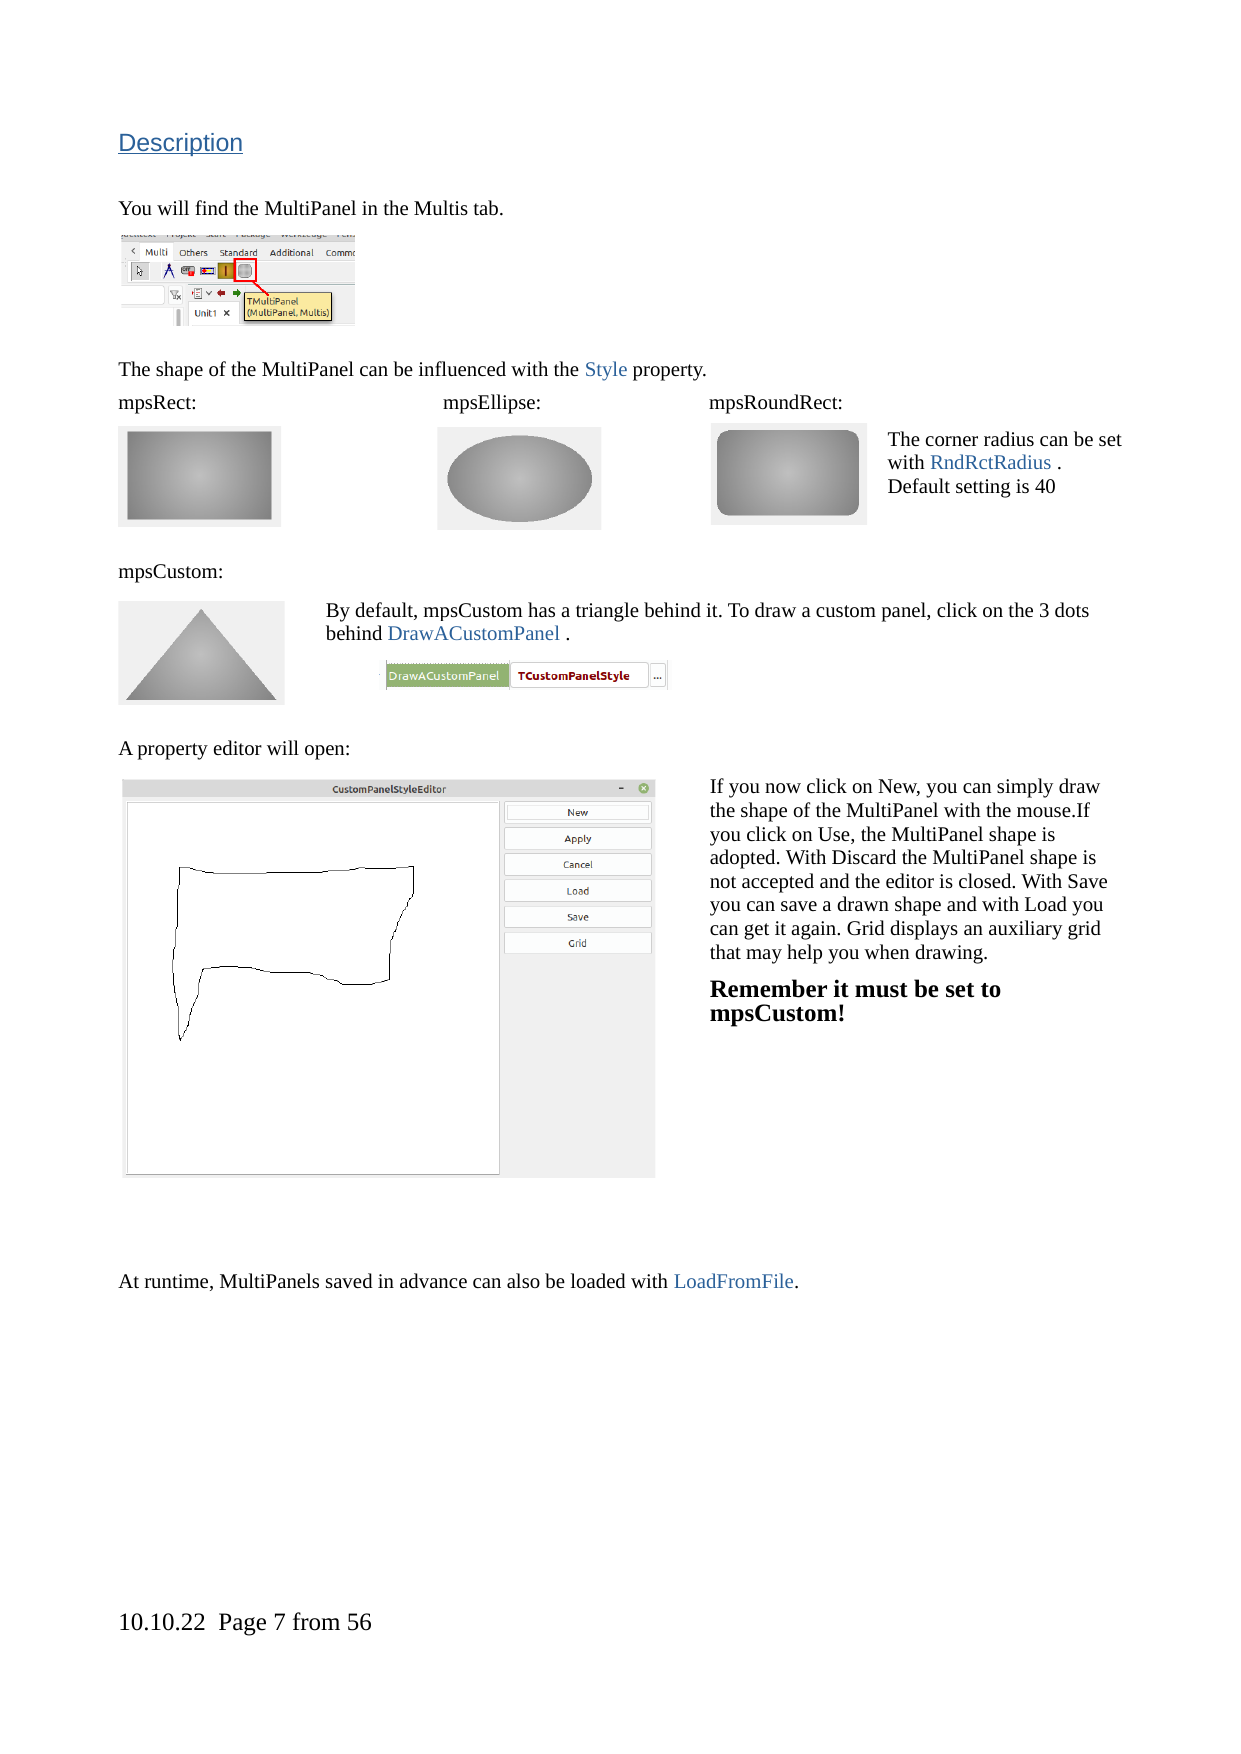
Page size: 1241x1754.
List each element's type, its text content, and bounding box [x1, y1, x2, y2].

text The corner radius can be set with RndRctRadius . Default setting is 40 [118, 427, 1122, 545]
picture [118, 426, 282, 527]
text Remember it must be set to mpsCustom! [656, 978, 1122, 1026]
picture [379, 660, 672, 690]
picture [437, 427, 602, 530]
picture [710, 423, 868, 525]
text The shape of the MultiPanel can be influenced with the Style property. [118, 363, 1122, 380]
subtitle Description [118, 133, 1122, 156]
picture [122, 779, 656, 1178]
text You will find the MultiPanel in the Multis tab. [118, 201, 1122, 219]
text If you now click on New, you can simply draw the shape of the MultiPanel with the mouse.If you click on Use, the MultiPanel shape is adopted. With Discard the MultiPanel shape is not accepted and the editor is closed. With Save you can save a drawn shape and with Load you can get it again. Grid displays an auxiliary grid that may help you when drawing. [118, 775, 1122, 964]
text mpsRect: mpsEllipse: mpsRoundRect: [118, 395, 1122, 413]
text By default, mpsCustom has a triangle behind it. To draw a custom panel, click on the 3 dots behind DrawACustomPanel . [118, 598, 1122, 646]
text A property editor will open: [118, 737, 1122, 760]
picture [121, 235, 355, 326]
text At runtime, MultiPanels saved in advance can also be loaded with LoadFromFile. [118, 1270, 1122, 1293]
text mpsCustom: [118, 560, 1122, 584]
picture [118, 601, 285, 705]
